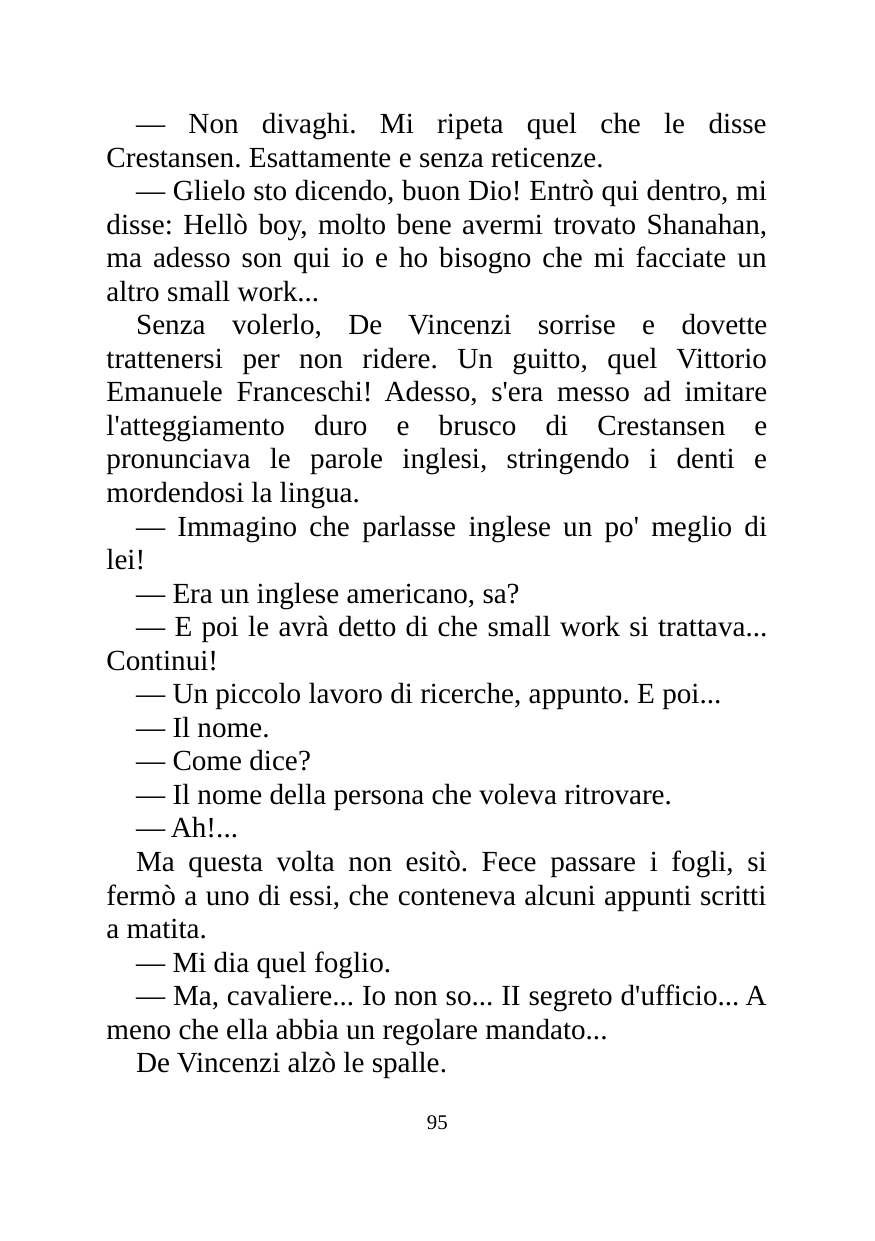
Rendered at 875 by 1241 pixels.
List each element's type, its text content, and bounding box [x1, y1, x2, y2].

text — Mi dia quel foglio. [106, 945, 768, 978]
text — Non divaghi. Mi ripeta quel che le disse Crestansen. Esattamente e senza reticenze. [106, 106, 768, 173]
text — Immagino che parlasse inglese un po' meglio di lei! [106, 509, 768, 576]
text Senza volerlo, De Vincenzi sorrise e dovette trattenersi per non ridere. Un guitto, quel Vittorio Emanuele Franceschi! Adesso, s'era messo ad imitare l'atteggiamento duro e brusco di Crestansen e pronunciava le parole inglesi, stringendo i denti e mordendosi la lingua. [106, 307, 768, 509]
text — Ah!... [106, 811, 768, 844]
text — Era un inglese americano, sa? [106, 576, 768, 609]
text De Vincenzi alzò le spalle. [106, 1045, 768, 1079]
text — Ma, cavaliere... Io non so... II segreto d'ufficio... A meno che ella abbia un regolare mandato... [106, 978, 768, 1045]
text — Il nome. [106, 710, 768, 743]
text — Il nome della persona che voleva ritrovare. [106, 777, 768, 811]
text — E poi le avrà detto di che small work si trattava... Continui! [106, 609, 768, 676]
text — Come dice? [106, 743, 768, 777]
text — Glielo sto dicendo, buon Dio! Entrò qui dentro, mi disse: Hellò boy, molto bene avermi trovato Shanahan, ma adesso son qui io e ho bisogno che mi facciate un altro small work... [106, 173, 768, 307]
text Ma questa volta non esitò. Fece passare i fogli, si fermò a uno di essi, che conteneva alcuni appunti scritti a matita. [106, 844, 768, 945]
text — Un piccolo lavoro di ricerche, appunto. E poi... [106, 676, 768, 710]
